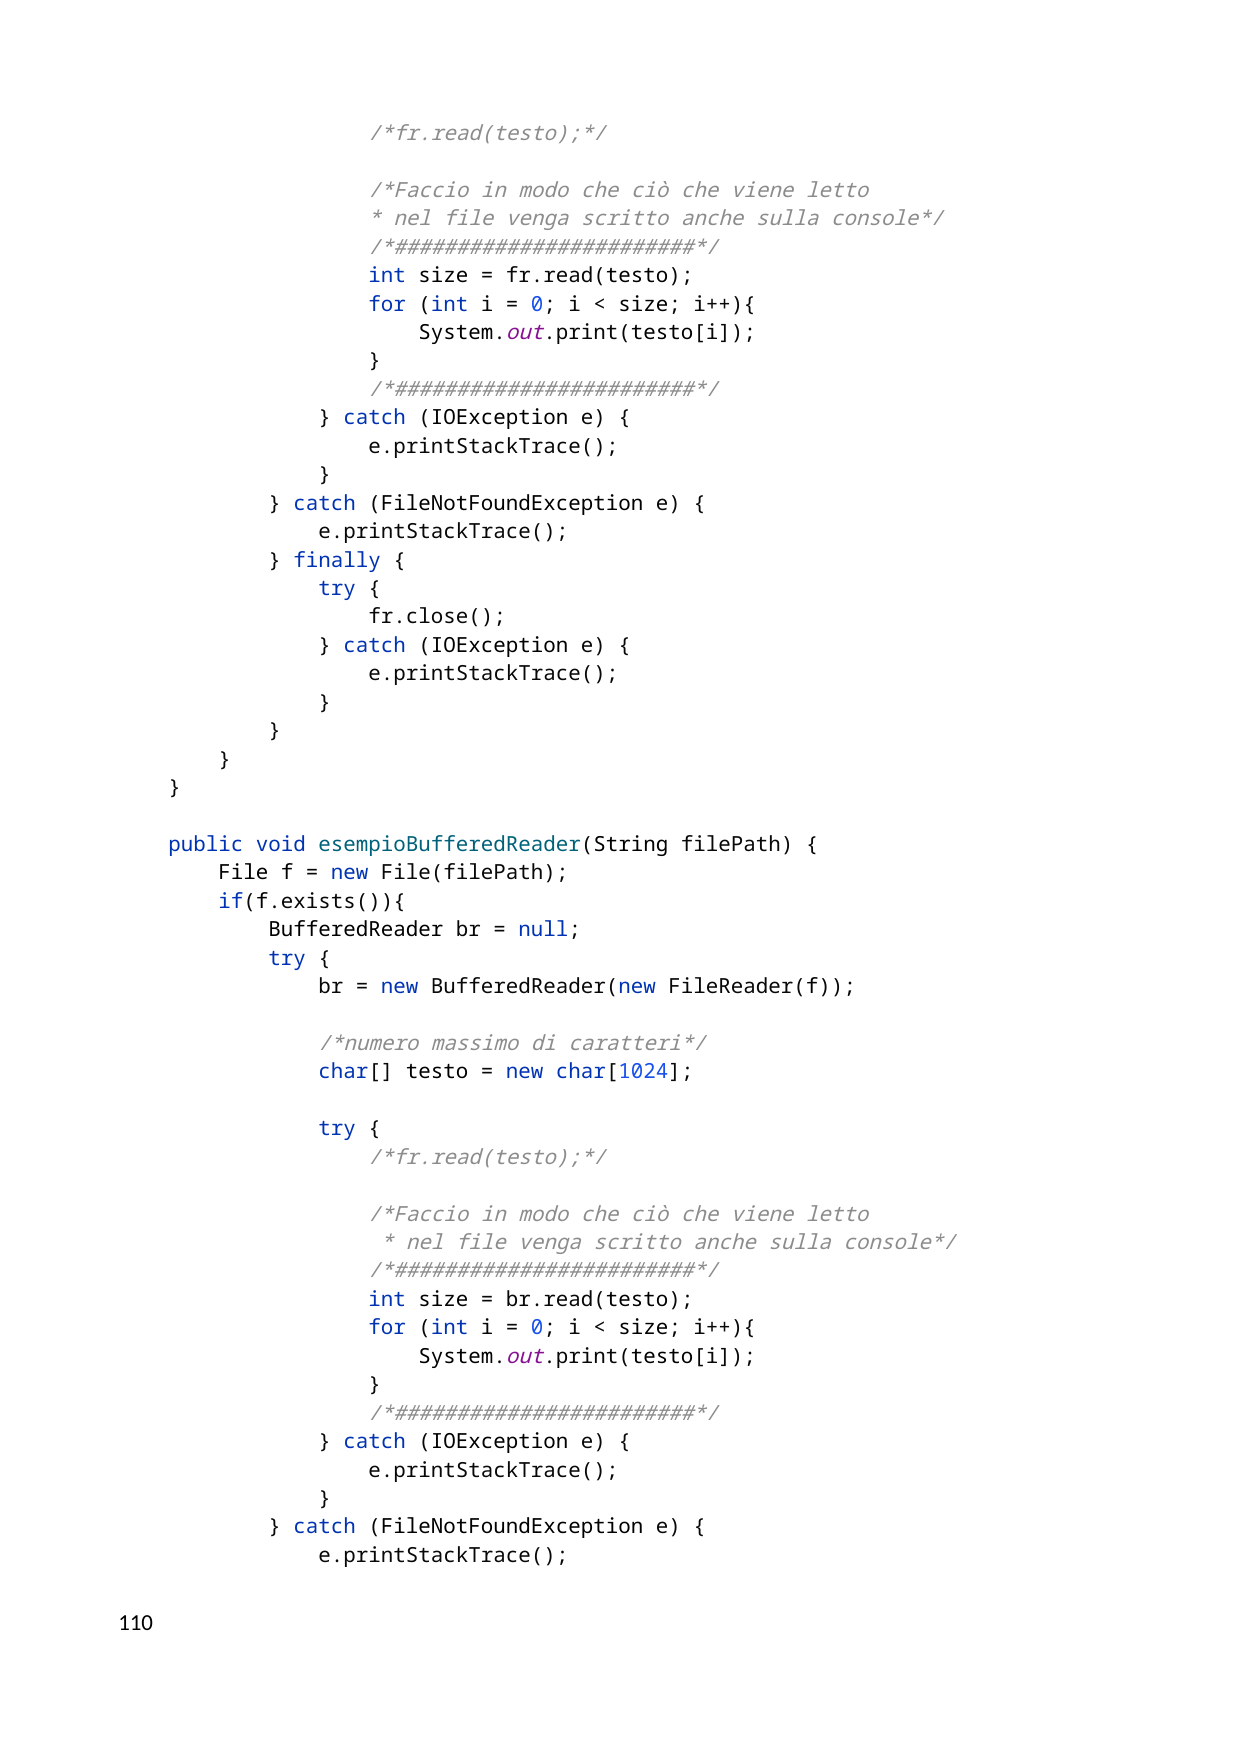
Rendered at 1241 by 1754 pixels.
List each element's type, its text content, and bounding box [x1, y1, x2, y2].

text /*fr.read(testo);*/ /*Faccio in modo che ciò che viene letto * nel file venga scritto anche sulla console*/ /*########################*/ int size = fr.read(testo); for (int i = 0; i < size; i++){ System.out.print(testo[i]); } /*########################*/ } catch (IOException e) { e.printStackTrace(); } } catch (FileNotFoundException e) { e.printStackTrace(); } finally { try { fr.close(); } catch (IOException e) { e.printStackTrace(); } } } } public void esempioBufferedReader(String filePath) { File f = new File(filePath); if(f.exists()){ BufferedReader br = null; try { br = new BufferedReader(new FileReader(f)); /*numero massimo di caratteri*/ char[] testo = new char[1024]; try { /*fr.read(testo);*/ /*Faccio in modo che ciò che viene letto * nel file venga scritto anche sulla console*/ /*########################*/ int size = br.read(testo); for (int i = 0; i < size; i++){ System.out.print(testo[i]); } /*########################*/ } catch (IOException e) { e.printStackTrace(); } } catch (FileNotFoundException e) { e.printStackTrace(); [118, 118, 1122, 1568]
